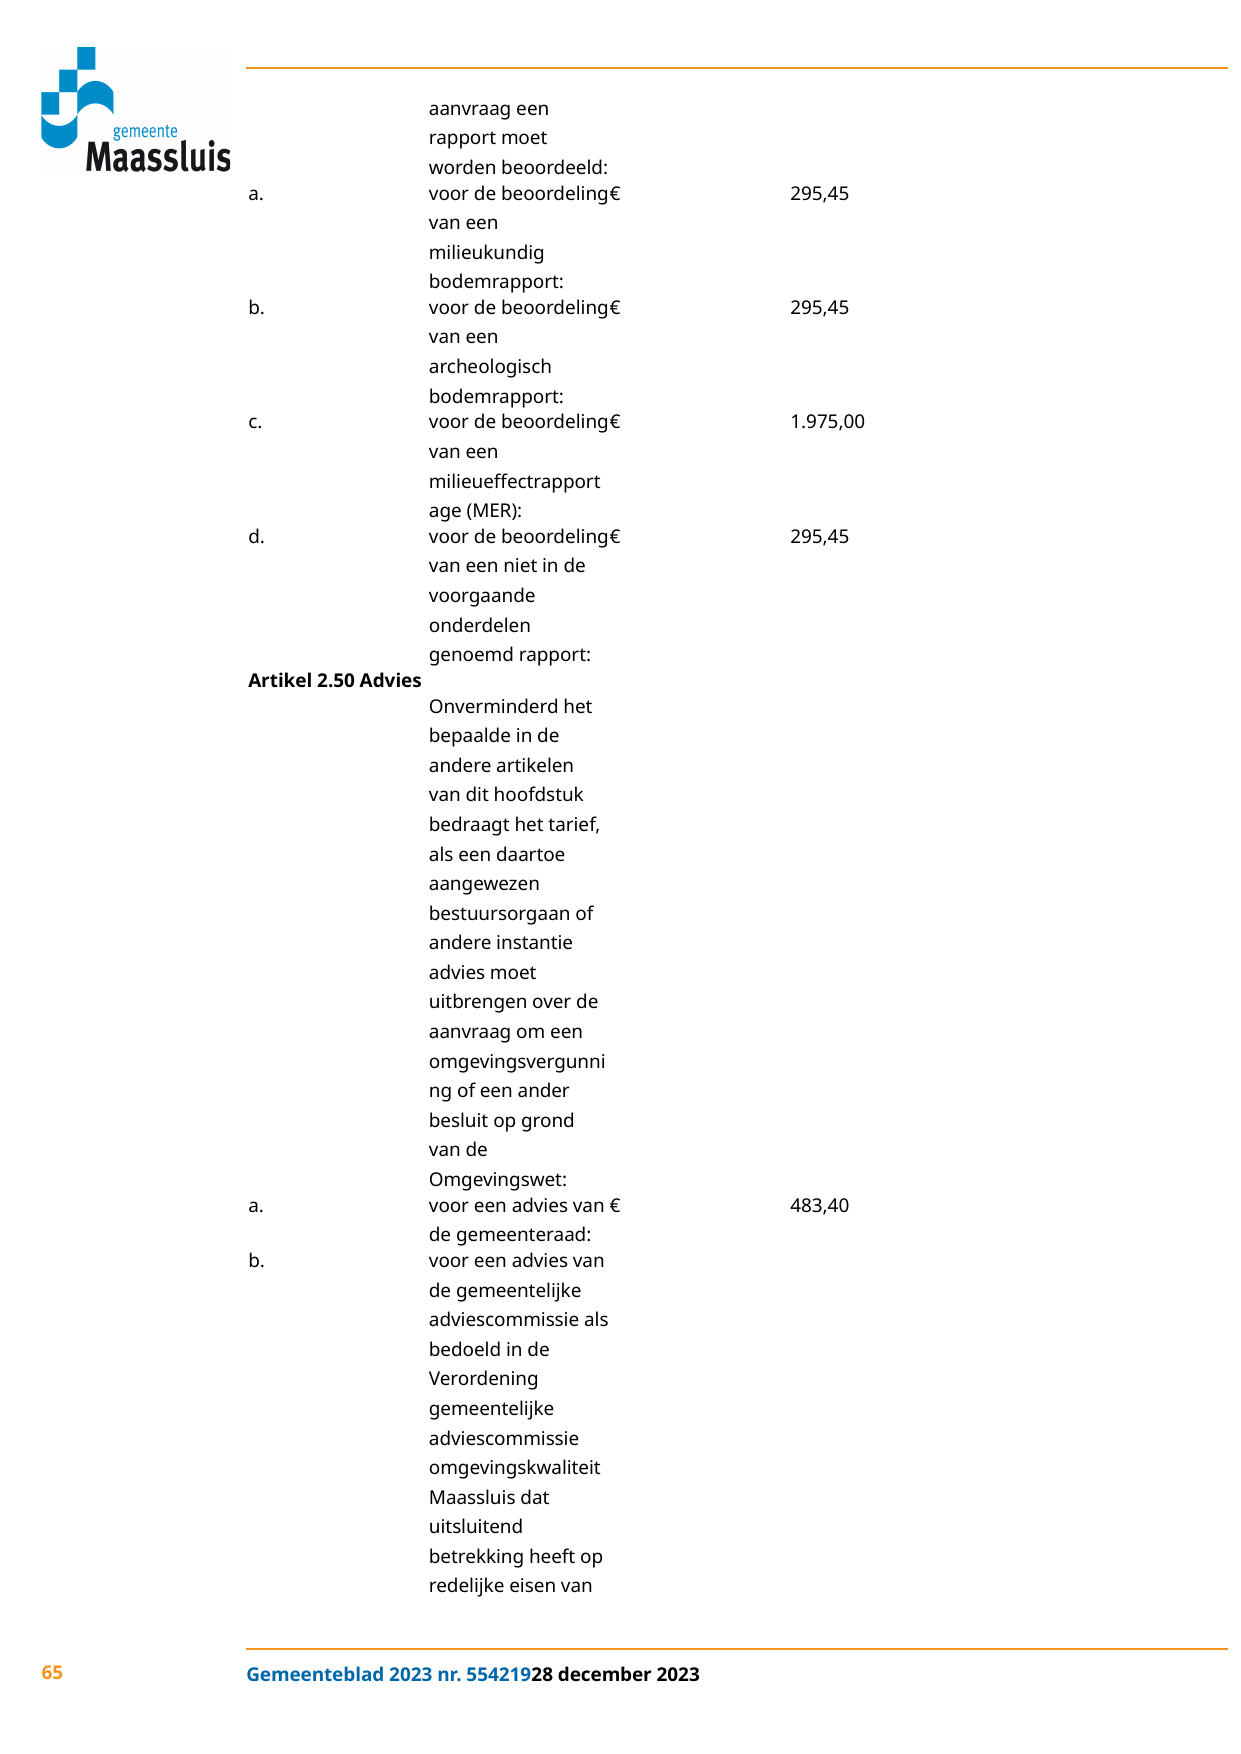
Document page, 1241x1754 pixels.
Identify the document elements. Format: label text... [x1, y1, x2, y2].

table_cell b. [248, 1247, 429, 1598]
table_cell [971, 523, 1152, 667]
table_cell € [609, 294, 790, 409]
table_cell 295,45 [790, 180, 971, 294]
table_cell 483,40 [790, 1192, 971, 1247]
table_cell voor de beoordeling van een milieueffectrapportage (MER): [429, 409, 609, 523]
table_cell 295,45 [790, 523, 971, 667]
table_cell voor de beoordeling van een archeologisch bodemrapport: [429, 294, 609, 409]
table_cell Onverminderd het bepaalde in de andere artikelen van dit hoofdstuk bedraagt het tarief, als een daartoe aangewezen bestuursorgaan of andere instantie advies moet uitbrengen over de aanvraag om een omgevingsvergunning of een ander besluit op grond van de Omgevingswet: [429, 693, 609, 1192]
table_cell [790, 693, 971, 1192]
table_cell [248, 95, 429, 180]
table_cell [971, 1192, 1152, 1247]
table_cell € [609, 409, 790, 523]
table_cell voor een advies van de gemeenteraad: [429, 1192, 609, 1247]
table_cell [971, 667, 1152, 693]
table_cell [790, 667, 971, 693]
table_cell d. [248, 523, 429, 667]
table_cell [971, 294, 1152, 409]
table_cell € [609, 180, 790, 294]
table_cell € [609, 523, 790, 667]
table_cell [971, 1247, 1152, 1598]
table_cell [971, 180, 1152, 294]
picture [41, 47, 231, 172]
table_cell [971, 409, 1152, 523]
table_cell c. [248, 409, 429, 523]
table_cell € [609, 1192, 790, 1247]
table_cell voor een advies van de gemeentelijke adviescommissie als bedoeld in de Verordening gemeentelijke adviescommissie omgevingskwaliteit Maassluis dat uitsluitend betrekking heeft op redelijke eisen van [429, 1247, 609, 1598]
table_cell 295,45 [790, 294, 971, 409]
table_cell [609, 693, 790, 1192]
table_cell [971, 693, 1152, 1192]
picture [41, 47, 77, 92]
table_cell 1.975,00 [790, 409, 971, 523]
table_cell a. [248, 180, 429, 294]
table_cell [609, 1247, 790, 1598]
table_cell a. [248, 1192, 429, 1247]
table_cell [609, 667, 790, 693]
table_cell aanvraag een rapport moet worden beoordeeld: [429, 95, 609, 180]
table_cell Artikel 2.50 Advies [248, 667, 609, 693]
table_cell [790, 1247, 971, 1598]
table_cell b. [248, 294, 429, 409]
table_cell [790, 95, 971, 180]
table_cell [609, 95, 790, 180]
table_cell voor de beoordeling van een milieukundig bodemrapport: [429, 180, 609, 294]
table_cell [971, 95, 1152, 180]
table_cell voor de beoordeling van een niet in de voorgaande onderdelen genoemd rapport: [429, 523, 609, 667]
table_cell [248, 693, 429, 1192]
